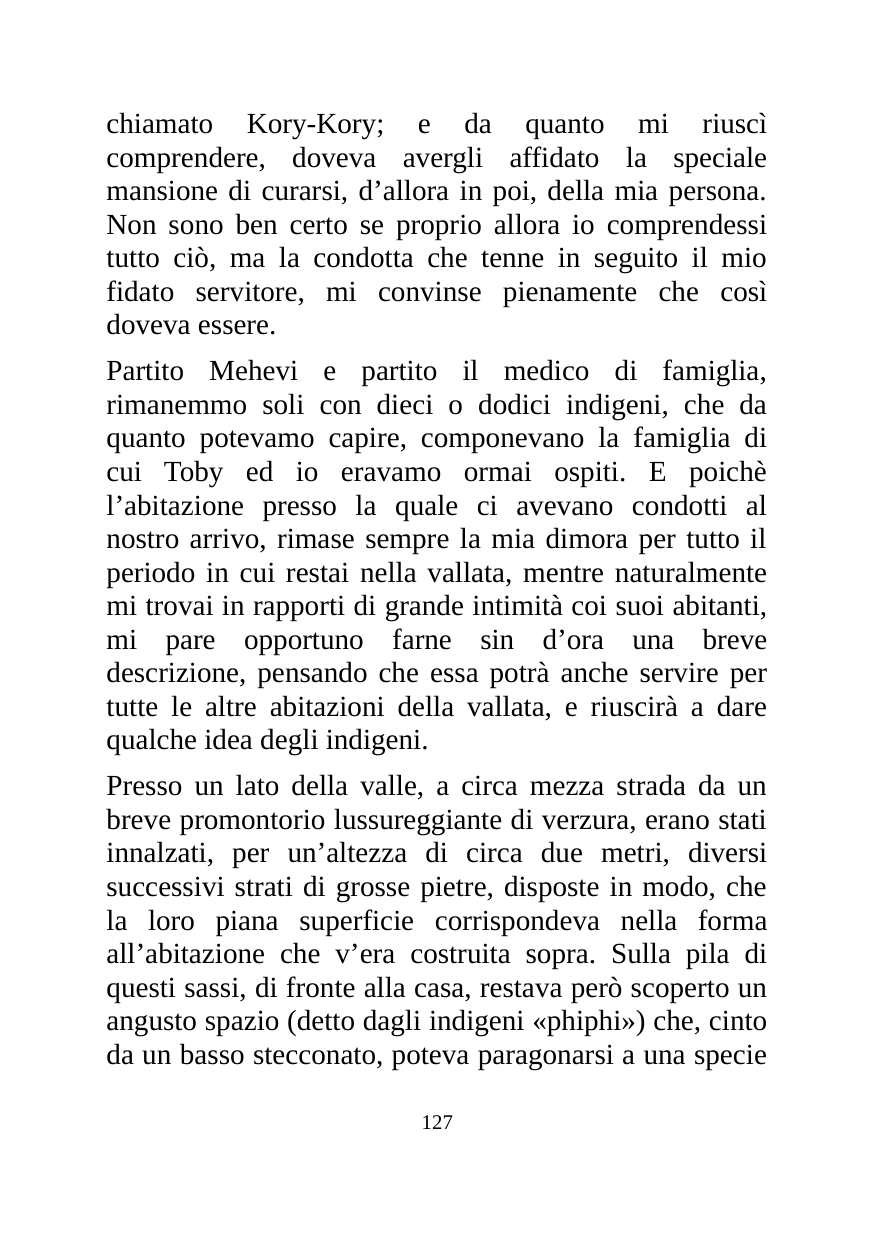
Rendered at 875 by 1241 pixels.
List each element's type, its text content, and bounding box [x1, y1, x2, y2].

text Partito Mehevi e partito il medico di famiglia, rimanemmo soli con dieci o dodici indigeni, che da quanto potevamo capire, componevano la famiglia di cui Toby ed io eravamo ormai ospiti. E poichè l’abitazione presso la quale ci avevano condotti al nostro arrivo, rimase sempre la mia dimora per tutto il periodo in cui restai nella vallata, mentre naturalmente mi trovai in rapporti di grande intimità coi suoi abitanti, mi pare opportuno farne sin d’ora una breve descrizione, pensando che essa potrà anche servire per tutte le altre abitazioni della vallata, e riuscirà a dare qualche idea degli indigeni. [106, 353, 768, 756]
text chiamato Kory-Kory; e da quanto mi riuscì comprendere, doveva avergli affidato la speciale mansione di curarsi, d’allora in poi, della mia persona. Non sono ben certo se proprio allora io comprendessi tutto ciò, ma la condotta che tenne in seguito il mio fidato servitore, mi convinse pienamente che così doveva essere. [106, 106, 768, 341]
text Presso un lato della valle, a circa mezza strada da un breve promontorio lussureggiante di verzura, erano stati innalzati, per un’altezza di circa due metri, diversi successivi strati di grosse pietre, disposte in modo, che la loro piana superficie corrispondeva nella forma all’abitazione che v’era costruita sopra. Sulla pila di questi sassi, di fronte alla casa, restava però scoperto un angusto spazio (detto dagli indigeni «phiphi») che, cinto da un basso stecconato, poteva paragonarsi a una specie [106, 768, 768, 1070]
